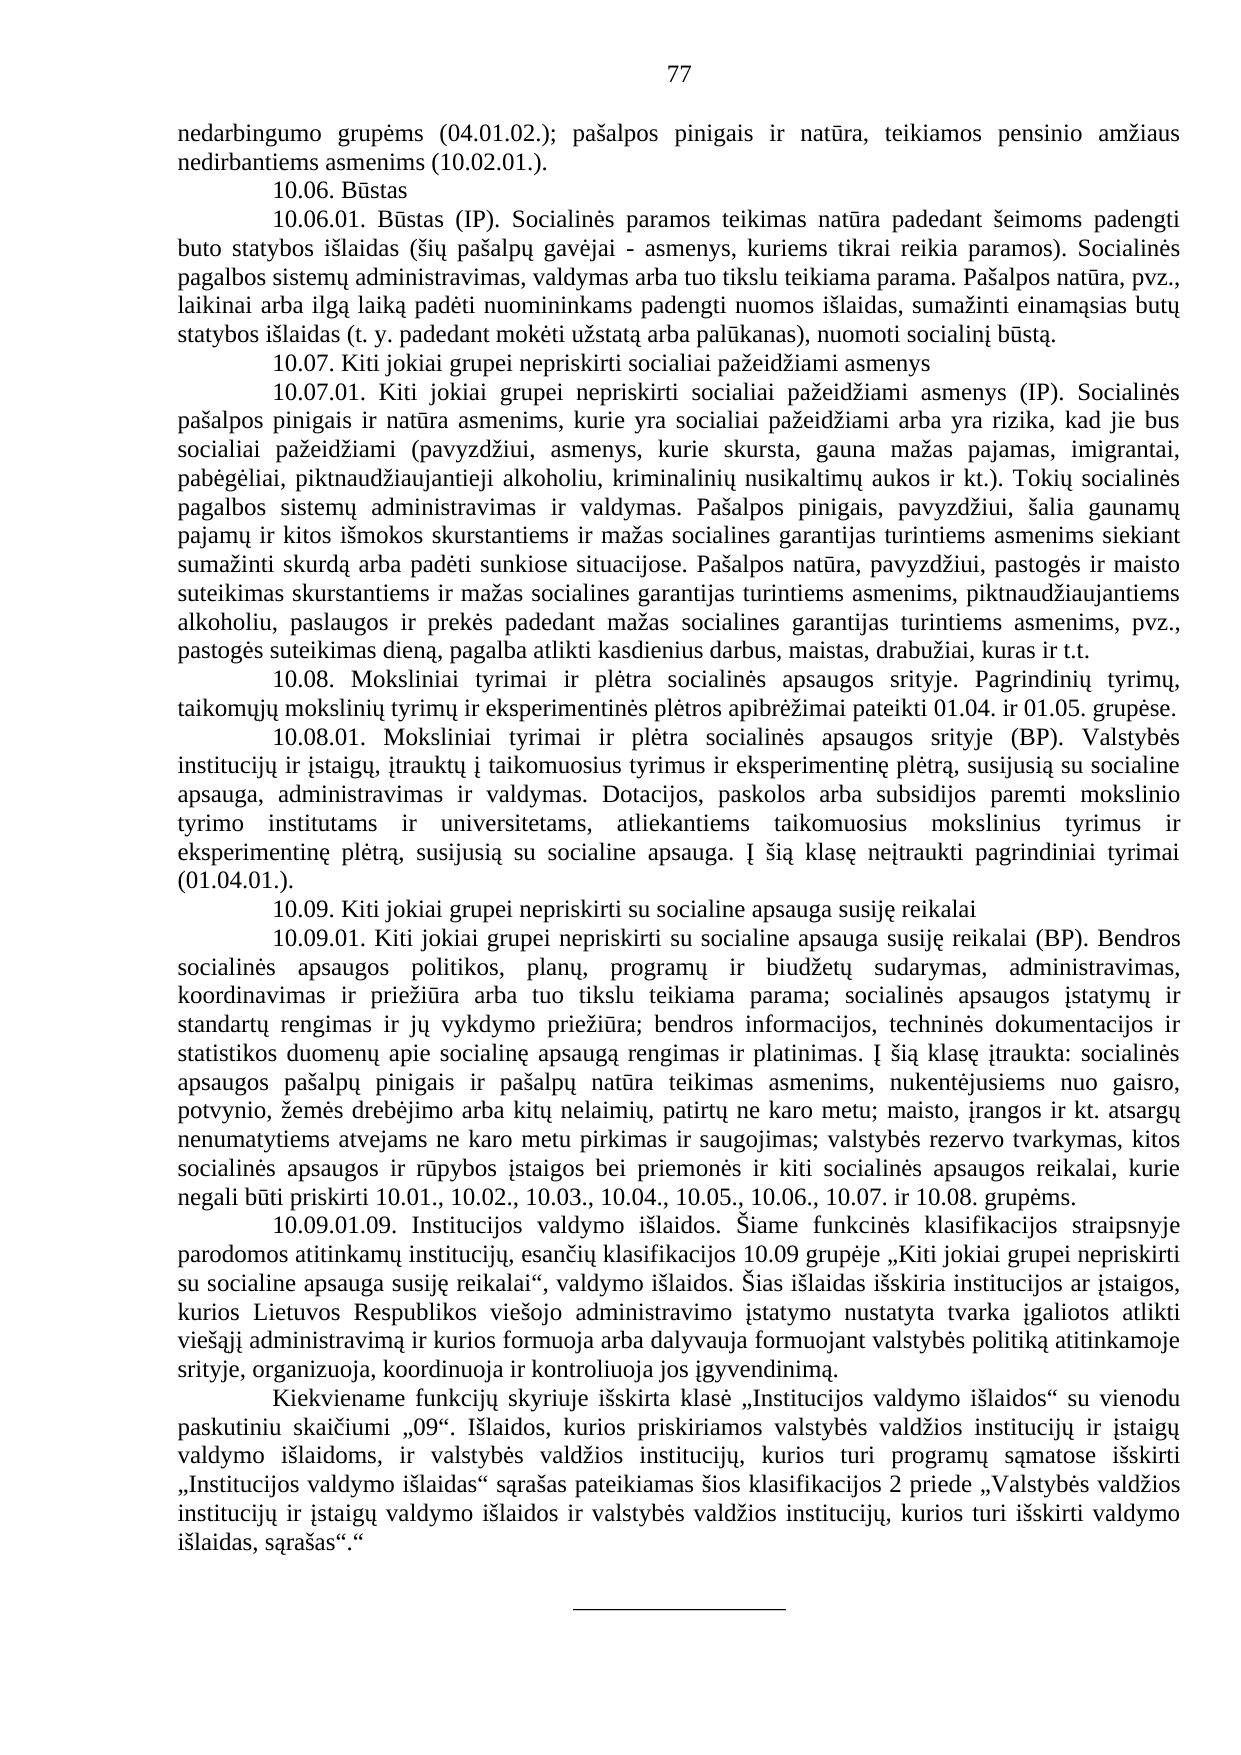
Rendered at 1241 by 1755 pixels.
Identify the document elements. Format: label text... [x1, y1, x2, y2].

text Kiekviename funkcijų skyriuje išskirta klasė „Institucijos valdymo išlaidos“ su vienodu paskutiniu skaičiumi „09“. Išlaidos, kurios priskiriamos valstybės valdžios institucijų ir įstaigų valdymo išlaidoms, ir valstybės valdžios institucijų, kurios turi programų sąmatose išskirti „Institucijos valdymo išlaidas“ sąrašas pateikiamas šios klasifikacijos 2 priede „Valstybės valdžios institucijų ir įstaigų valdymo išlaidos ir valstybės valdžios institucijų, kurios turi išskirti valdymo išlaidas, sąrašas“.“ [177, 1383, 1181, 1556]
text nedarbingumo grupėms (04.01.02.); pašalpos pinigais ir natūra, teikiamos pensinio amžiaus nedirbantiems asmenims (10.02.01.). [177, 118, 1181, 176]
text 10.09. Kiti jokiai grupei nepriskirti su socialine apsauga susiję reikalai [177, 894, 1181, 923]
text 10.09.01.09. Institucijos valdymo išlaidos. Šiame funkcinės klasifikacijos straipsnyje parodomos atitinkamų institucijų, esančių klasifikacijos 10.09 grupėje „Kiti jokiai grupei nepriskirti su socialine apsauga susiję reikalai“, valdymo išlaidos. Šias išlaidas išskiria institucijos ar įstaigos, kurios Lietuvos Respublikos viešojo administravimo įstatymo nustatyta tvarka įgaliotos atlikti viešąjį administravimą ir kurios formuoja arba dalyvauja formuojant valstybės politiką atitinkamoje srityje, organizuoja, koordinuoja ir kontroliuoja jos įgyvendinimą. [177, 1211, 1181, 1383]
text 10.09.01. Kiti jokiai grupei nepriskirti su socialine apsauga susiję reikalai (BP). Bendros socialinės apsaugos politikos, planų, programų ir biudžetų sudarymas, administravimas, koordinavimas ir priežiūra arba tuo tikslu teikiama parama; socialinės apsaugos įstatymų ir standartų rengimas ir jų vykdymo priežiūra; bendros informacijos, techninės dokumentacijos ir statistikos duomenų apie socialinę apsaugą rengimas ir platinimas. Į šią klasę įtraukta: socialinės apsaugos pašalpų pinigais ir pašalpų natūra teikimas asmenims, nukentėjusiems nuo gaisro, potvynio, žemės drebėjimo arba kitų nelaimių, patirtų ne karo metu; maisto, įrangos ir kt. atsargų nenumatytiems atvejams ne karo metu pirkimas ir saugojimas; valstybės rezervo tvarkymas, kitos socialinės apsaugos ir rūpybos įstaigos bei priemonės ir kiti socialinės apsaugos reikalai, kurie negali būti priskirti 10.01., 10.02., 10.03., 10.04., 10.05., 10.06., 10.07. ir 10.08. grupėms. [177, 923, 1181, 1211]
text 10.07.01. Kiti jokiai grupei nepriskirti socialiai pažeidžiami asmenys (IP). Socialinės pašalpos pinigais ir natūra asmenims, kurie yra socialiai pažeidžiami arba yra rizika, kad jie bus socialiai pažeidžiami (pavyzdžiui, asmenys, kurie skursta, gauna mažas pajamas, imigrantai, pabėgėliai, piktnaudžiaujantieji alkoholiu, kriminalinių nusikaltimų aukos ir kt.). Tokių socialinės pagalbos sistemų administravimas ir valdymas. Pašalpos pinigais, pavyzdžiui, šalia gaunamų pajamų ir kitos išmokos skurstantiems ir mažas socialines garantijas turintiems asmenims siekiant sumažinti skurdą arba padėti sunkiose situacijose. Pašalpos natūra, pavyzdžiui, pastogės ir maisto suteikimas skurstantiems ir mažas socialines garantijas turintiems asmenims, piktnaudžiaujantiems alkoholiu, paslaugos ir prekės padedant mažas socialines garantijas turintiems asmenims, pvz., pastogės suteikimas dieną, pagalba atlikti kasdienius darbus, maistas, drabužiai, kuras ir t.t. [177, 377, 1181, 664]
text 10.07. Kiti jokiai grupei nepriskirti socialiai pažeidžiami asmenys [177, 348, 1181, 377]
text 10.06.01. Būstas (IP). Socialinės paramos teikimas natūra padedant šeimoms padengti buto statybos išlaidas (šių pašalpų gavėjai - asmenys, kuriems tikrai reikia paramos). Socialinės pagalbos sistemų administravimas, valdymas arba tuo tikslu teikiama parama. Pašalpos natūra, pvz., laikinai arba ilgą laiką padėti nuomininkams padengti nuomos išlaidas, sumažinti einamąsias butų statybos išlaidas (t. y. padedant mokėti užstatą arba palūkanas), nuomoti socialinį būstą. [177, 204, 1181, 348]
text 10.06. Būstas [177, 176, 1181, 204]
text _________________ [177, 1584, 1181, 1613]
text 10.08. Moksliniai tyrimai ir plėtra socialinės apsaugos srityje. Pagrindinių tyrimų, taikomųjų mokslinių tyrimų ir eksperimentinės plėtros apibrėžimai pateikti 01.04. ir 01.05. grupėse. [177, 664, 1181, 722]
text 10.08.01. Moksliniai tyrimai ir plėtra socialinės apsaugos srityje (BP). Valstybės institucijų ir įstaigų, įtrauktų į taikomuosius tyrimus ir eksperimentinę plėtrą, susijusią su socialine apsauga, administravimas ir valdymas. Dotacijos, paskolos arba subsidijos paremti mokslinio tyrimo institutams ir universitetams, atliekantiems taikomuosius mokslinius tyrimus ir eksperimentinę plėtrą, susijusią su socialine apsauga. Į šią klasę neįtraukti pagrindiniai tyrimai (01.04.01.). [177, 722, 1181, 894]
